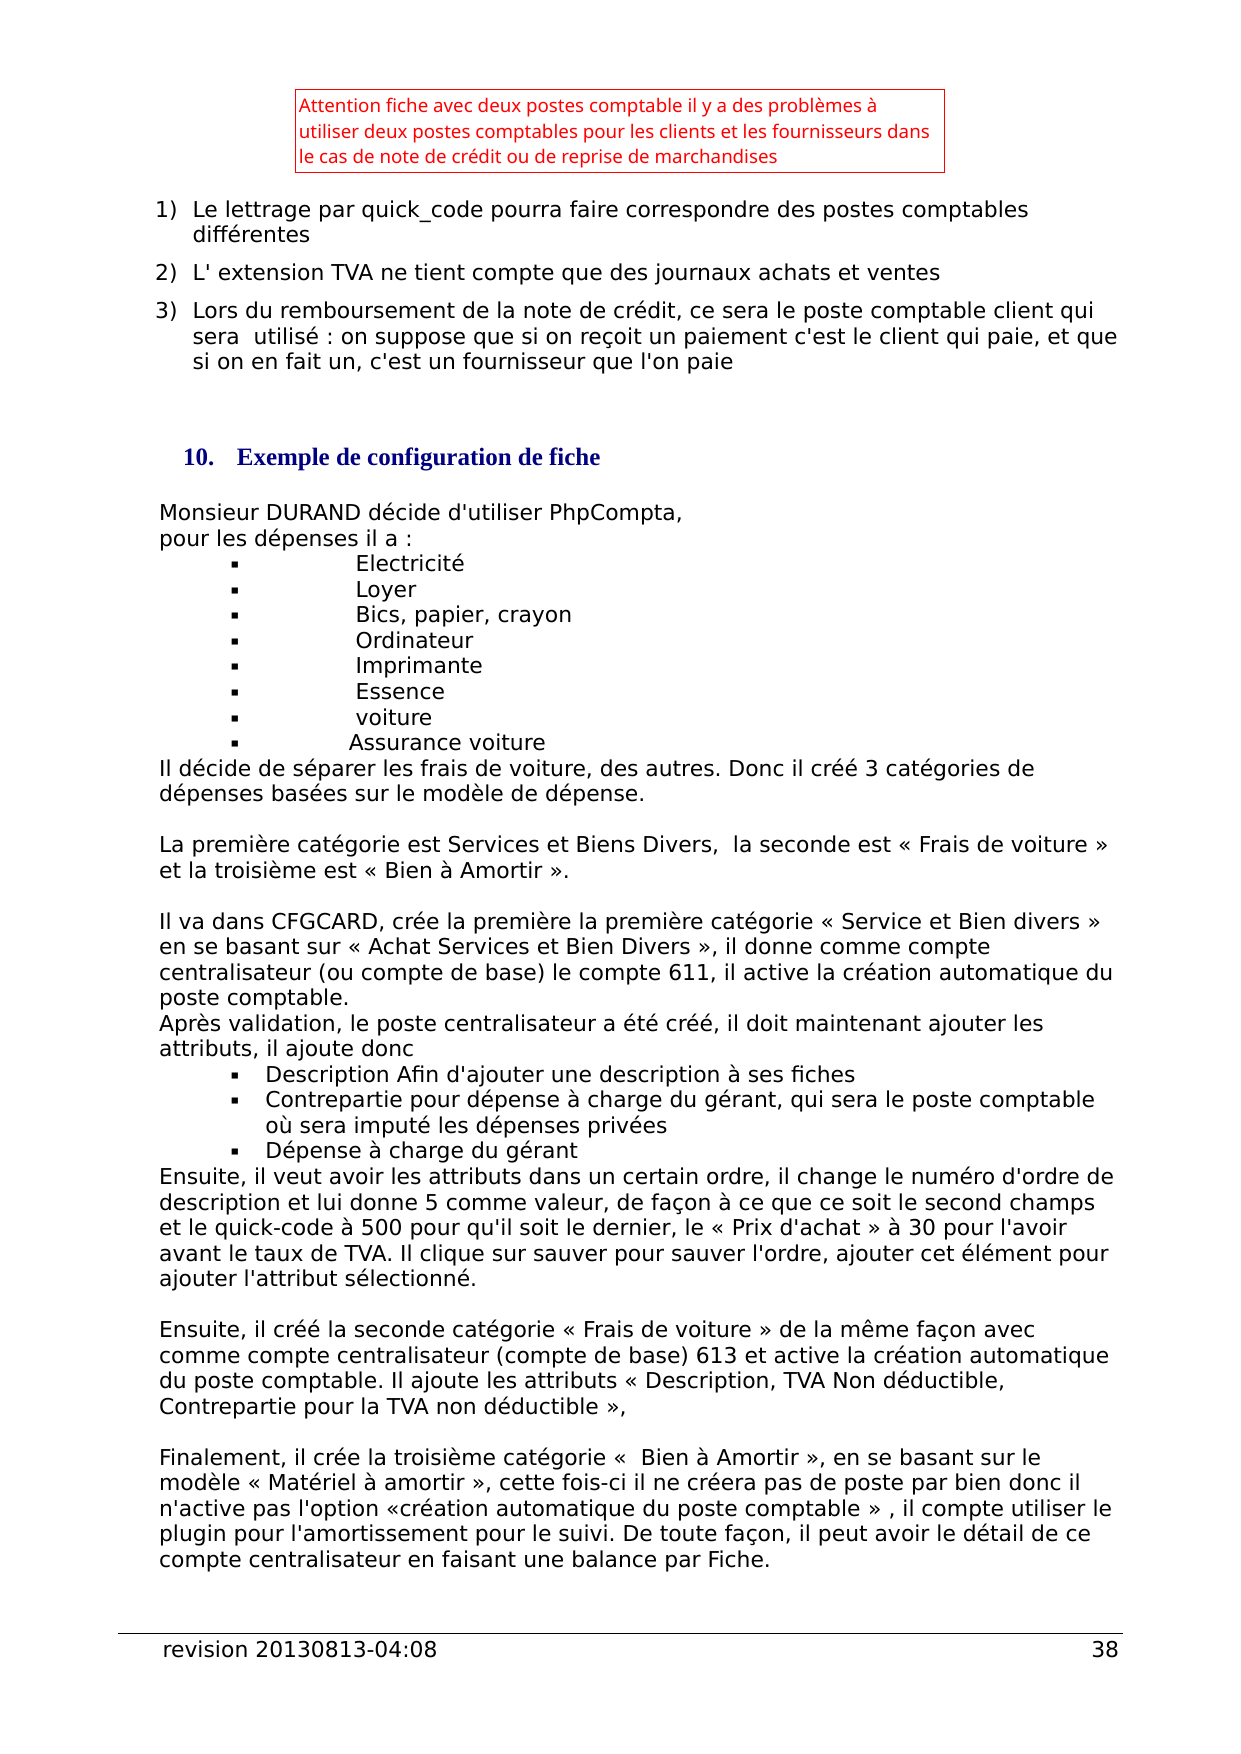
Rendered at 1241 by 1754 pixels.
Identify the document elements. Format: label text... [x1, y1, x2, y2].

list L' extension TVA ne tient compte que des journaux achats et ventes [155, 260, 1123, 286]
list Assurance voiture [228, 730, 1123, 756]
list Loyer [228, 577, 1123, 603]
list Lors du remboursement de la note de crédit, ce sera le poste comptable client qui sera utilisé : on suppose que si on reçoit un paiement c'est le client qui paie, et que si on en fait un, c'est un fournisseur que l'on paie [155, 298, 1123, 375]
list voiture [228, 705, 1123, 730]
text Il décide de séparer les frais de voiture, des autres. Donc il créé 3 catégories de dépenses basées sur le modèle de dépense. [159, 756, 1123, 807]
list Imprimante [228, 654, 1123, 679]
text La première catégorie est Services et Biens Divers, la seconde est « Frais de voiture » et la troisième est « Bien à Amortir ». [159, 832, 1123, 883]
list Le lettrage par quick_code pourra faire correspondre des postes comptables différentes [155, 197, 1123, 248]
text pour les dépenses il a : [159, 526, 1123, 552]
list Electricité [228, 552, 1123, 577]
text Il va dans CFGCARD, crée la première la première catégorie « Service et Bien divers » en se basant sur « Achat Services et Bien Divers », il donne comme compte centralisateur (ou compte de base) le compte 611, il active la création automatique du poste comptable. [159, 909, 1123, 1011]
text Attention fiche avec deux postes comptable il y a des problèmes à utiliser deux postes comptables pour les clients et les fournisseurs dans le cas de note de crédit ou de reprise de marchandises [296, 90, 944, 172]
subtitle Exemple de configuration de fiche [177, 442, 1123, 471]
text Ensuite, il veut avoir les attributs dans un certain ordre, il change le numéro d'ordre de description et lui donne 5 comme valeur, de façon à ce que ce soit le second champs et le quick-code à 500 pour qu'il soit le dernier, le « Prix d'achat » à 30 pour l'avoir avant le taux de TVA. Il clique sur sauver pour sauver l'ordre, ajouter cet élément pour ajouter l'attribut sélectionné. [159, 1164, 1123, 1292]
list Bics, papier, crayon [228, 603, 1123, 628]
list Essence [228, 679, 1123, 705]
text Finalement, il crée la troisième catégorie « Bien à Amortir », en se basant sur le modèle « Matériel à amortir », cette fois-ci il ne créera pas de poste par bien donc il n'active pas l'option «création automatique du poste comptable » , il compte utiliser le plugin pour l'amortissement pour le suivi. De toute façon, il peut avoir le détail de ce compte centralisateur en faisant une balance par Fiche. [159, 1445, 1123, 1572]
list Dépense à charge du gérant [228, 1138, 1123, 1164]
list Ordinateur [228, 628, 1123, 654]
list Contrepartie pour dépense à charge du gérant, qui sera le poste comptable où sera imputé les dépenses privées [228, 1087, 1123, 1138]
list Description Afin d'ajouter une description à ses fiches [228, 1062, 1123, 1087]
text Ensuite, il créé la seconde catégorie « Frais de voiture » de la même façon avec comme compte centralisateur (compte de base) 613 et active la création automatique du poste comptable. Il ajoute les attributs « Description, TVA Non déductible, Contrepartie pour la TVA non déductible », [159, 1317, 1123, 1419]
text Monsieur DURAND décide d'utiliser PhpCompta, [159, 501, 1123, 526]
text Après validation, le poste centralisateur a été créé, il doit maintenant ajouter les attributs, il ajoute donc [159, 1011, 1123, 1062]
